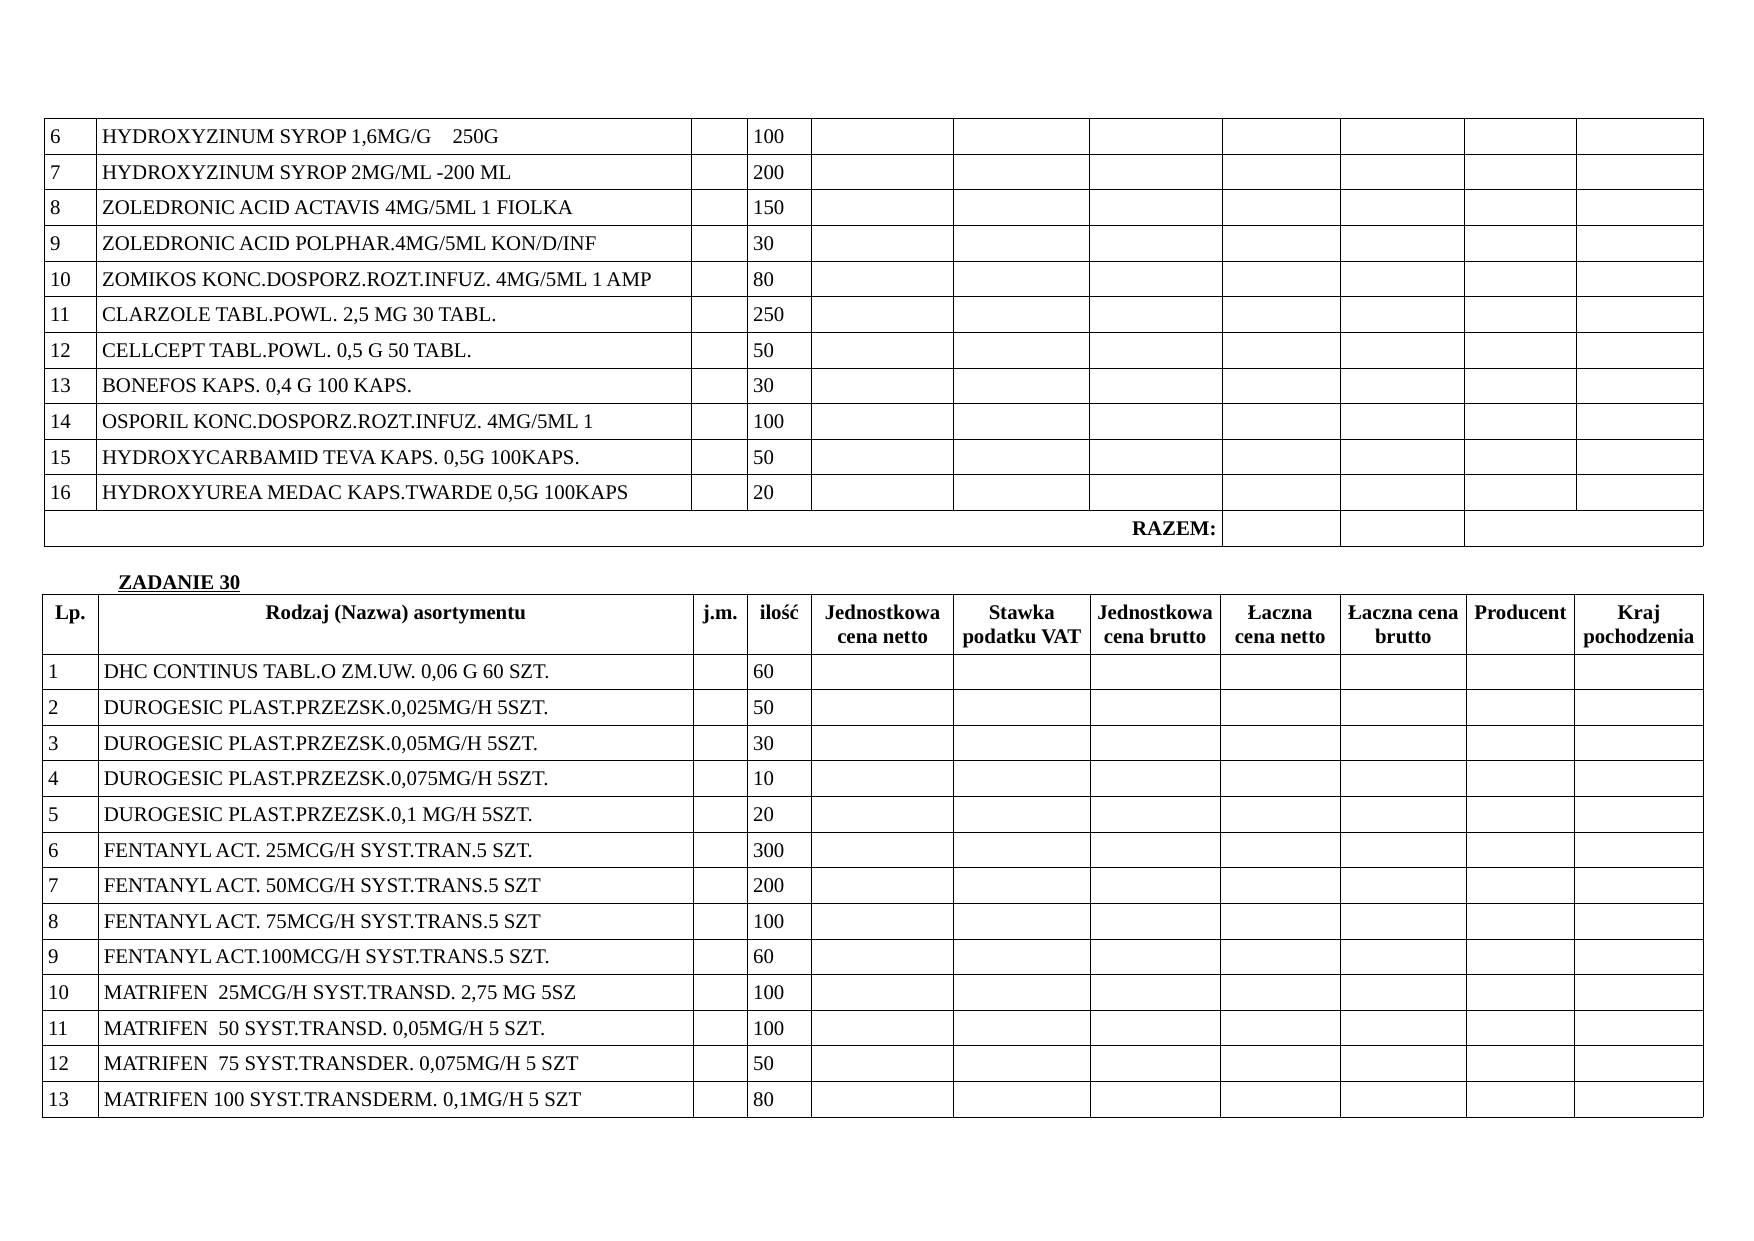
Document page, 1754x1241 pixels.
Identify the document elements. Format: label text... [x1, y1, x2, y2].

table_cell 8 [43, 904, 98, 938]
table_cell 200 [748, 155, 811, 189]
table_cell [1091, 868, 1220, 903]
table_header Jednostkowa cena netto [812, 595, 953, 653]
table_cell [1341, 761, 1466, 796]
table_cell [1577, 226, 1703, 261]
table_cell HYDROXYZINUM SYROP 1,6MG/G 250G [97, 119, 691, 154]
table_cell [1467, 833, 1574, 867]
table_cell [1575, 975, 1703, 1010]
table_cell [1221, 940, 1340, 974]
table_cell [1090, 226, 1222, 261]
table_cell [692, 404, 747, 439]
table_cell 30 [748, 226, 811, 261]
table_cell [1341, 975, 1466, 1010]
table_cell MATRIFEN 50 SYST.TRANSD. 0,05MG/H 5 SZT. [99, 1011, 693, 1045]
table_cell [812, 761, 953, 796]
table_cell 300 [748, 833, 811, 867]
table_cell MATRIFEN 100 SYST.TRANSDERM. 0,1MG/H 5 SZT [99, 1082, 693, 1117]
table_cell [1221, 1011, 1340, 1045]
table_cell [812, 1011, 953, 1045]
table_cell [692, 119, 747, 154]
table_cell [692, 475, 747, 510]
table_cell [1467, 975, 1574, 1010]
table_cell [1223, 511, 1340, 546]
table_cell [1341, 940, 1466, 974]
table_cell [1223, 262, 1340, 296]
table_cell [812, 190, 953, 225]
text ZADANIE 30 [118, 570, 1636, 594]
table_cell [1465, 404, 1576, 439]
table_cell [1090, 333, 1222, 367]
table_header Lp. [43, 595, 98, 653]
table_cell DUROGESIC PLAST.PRZEZSK.0,1 MG/H 5SZT. [99, 797, 693, 832]
table_cell [1467, 1011, 1574, 1045]
table_cell MATRIFEN 25MCG/H SYST.TRANSD. 2,75 MG 5SZ [99, 975, 693, 1010]
table_cell [812, 475, 953, 510]
table_cell [954, 226, 1089, 261]
table_cell [1221, 761, 1340, 796]
table_cell [1341, 226, 1464, 261]
table_cell [954, 1082, 1090, 1117]
table_cell FENTANYL ACT. 50MCG/H SYST.TRANS.5 SZT [99, 868, 693, 903]
table_cell [1577, 475, 1703, 510]
table_cell RAZEM: [45, 511, 1222, 546]
table_cell [812, 119, 953, 154]
table_cell 100 [748, 975, 811, 1010]
table_cell MATRIFEN 75 SYST.TRANSDER. 0,075MG/H 5 SZT [99, 1046, 693, 1081]
table_cell [1221, 797, 1340, 832]
table_cell [692, 297, 747, 332]
table_cell [954, 440, 1089, 474]
table_cell [812, 1082, 953, 1117]
table_cell [812, 655, 953, 689]
table_cell [1341, 904, 1466, 938]
table_cell 50 [748, 690, 811, 725]
table_cell [1341, 797, 1466, 832]
table_cell [694, 904, 747, 938]
table_cell [1465, 297, 1576, 332]
table_cell [954, 333, 1089, 367]
table_cell 20 [748, 475, 811, 510]
table_cell [1575, 904, 1703, 938]
table_cell 11 [45, 297, 96, 332]
table_cell [1465, 333, 1576, 367]
table_cell [812, 690, 953, 725]
table_cell 11 [43, 1011, 98, 1045]
table_cell [1467, 761, 1574, 796]
table_cell [1465, 511, 1703, 546]
table_cell [692, 190, 747, 225]
table_header Stawka podatku VAT [954, 595, 1090, 653]
table_cell [812, 797, 953, 832]
table_cell [692, 226, 747, 261]
table_cell [1465, 262, 1576, 296]
table_cell [1341, 726, 1466, 760]
table_cell [954, 904, 1090, 938]
table_cell [1221, 1082, 1340, 1117]
table_cell [1467, 868, 1574, 903]
table_cell [694, 726, 747, 760]
table_cell [1223, 475, 1340, 510]
table_cell [1577, 155, 1703, 189]
table_cell [1090, 440, 1222, 474]
table_cell DUROGESIC PLAST.PRZEZSK.0,05MG/H 5SZT. [99, 726, 693, 760]
table_header Łaczna cena brutto [1341, 595, 1466, 653]
table_cell [1091, 797, 1220, 832]
table_header Jednostkowa cena brutto [1091, 595, 1220, 653]
table_cell 13 [45, 369, 96, 403]
table_cell DUROGESIC PLAST.PRZEZSK.0,075MG/H 5SZT. [99, 761, 693, 796]
table_cell [954, 690, 1090, 725]
table_cell [1223, 369, 1340, 403]
table_cell [954, 761, 1090, 796]
table_cell [954, 190, 1089, 225]
table_cell [1341, 190, 1464, 225]
table_cell 80 [748, 1082, 811, 1117]
table_cell [692, 440, 747, 474]
table_cell [1467, 904, 1574, 938]
table_cell 1 [43, 655, 98, 689]
table_cell [812, 440, 953, 474]
table_cell [1575, 1011, 1703, 1045]
table_cell [1341, 833, 1466, 867]
table_cell [1341, 868, 1466, 903]
table_cell 250 [748, 297, 811, 332]
table_cell [694, 1046, 747, 1081]
table_cell [1341, 1082, 1466, 1117]
table_cell FENTANYL ACT.100MCG/H SYST.TRANS.5 SZT. [99, 940, 693, 974]
table_cell 30 [748, 726, 811, 760]
table_cell [692, 262, 747, 296]
table_cell [1091, 975, 1220, 1010]
table_cell [1090, 190, 1222, 225]
table_cell [1221, 975, 1340, 1010]
table_cell 30 [748, 369, 811, 403]
table_cell [1221, 690, 1340, 725]
table_cell [1091, 761, 1220, 796]
table_header ilość [748, 595, 811, 653]
table_cell 13 [43, 1082, 98, 1117]
table_cell [1341, 1046, 1466, 1081]
table_cell CELLCEPT TABL.POWL. 0,5 G 50 TABL. [97, 333, 691, 367]
table_cell [1223, 333, 1340, 367]
table_cell 50 [748, 333, 811, 367]
table_cell [1091, 1082, 1220, 1117]
table_cell [694, 940, 747, 974]
table_cell [1577, 333, 1703, 367]
table_cell [1221, 1046, 1340, 1081]
table_cell [812, 975, 953, 1010]
table_cell [1091, 1011, 1220, 1045]
table_cell [1575, 726, 1703, 760]
table_cell [1467, 797, 1574, 832]
table_header Łaczna cena netto [1221, 595, 1340, 653]
table_cell [1223, 297, 1340, 332]
table_cell 10 [748, 761, 811, 796]
table_cell [1221, 868, 1340, 903]
table_cell [812, 1046, 953, 1081]
table_cell [1091, 726, 1220, 760]
table_cell ZOMIKOS KONC.DOSPORZ.ROZT.INFUZ. 4MG/5ML 1 AMP [97, 262, 691, 296]
table_cell 4 [43, 761, 98, 796]
table_cell [1341, 511, 1464, 546]
table_cell FENTANYL ACT. 25MCG/H SYST.TRAN.5 SZT. [99, 833, 693, 867]
table_cell [1577, 262, 1703, 296]
table_cell [1091, 690, 1220, 725]
table_cell [1467, 655, 1574, 689]
table_cell [1221, 655, 1340, 689]
table_cell [1341, 369, 1464, 403]
table_cell 2 [43, 690, 98, 725]
table_cell [1091, 904, 1220, 938]
table_cell 7 [43, 868, 98, 903]
table_cell OSPORIL KONC.DOSPORZ.ROZT.INFUZ. 4MG/5ML 1 [97, 404, 691, 439]
table_header Kraj pochodzenia [1575, 595, 1703, 653]
table_cell [1467, 1082, 1574, 1117]
table_cell [1091, 655, 1220, 689]
table_cell [692, 369, 747, 403]
table_cell 8 [45, 190, 96, 225]
table_cell 14 [45, 404, 96, 439]
table_cell [1223, 226, 1340, 261]
table_cell 100 [748, 1011, 811, 1045]
table_cell [1090, 475, 1222, 510]
table_cell [1091, 940, 1220, 974]
table_cell [954, 975, 1090, 1010]
table_cell [1341, 119, 1464, 154]
table_cell [1575, 868, 1703, 903]
table_cell [1221, 904, 1340, 938]
table_cell [1575, 690, 1703, 725]
table_cell [1221, 726, 1340, 760]
table_cell [1091, 833, 1220, 867]
table_cell [1090, 155, 1222, 189]
table_cell [812, 904, 953, 938]
table_cell [954, 655, 1090, 689]
table_cell [1341, 690, 1466, 725]
table_cell HYDROXYUREA MEDAC KAPS.TWARDE 0,5G 100KAPS [97, 475, 691, 510]
table_cell [1090, 369, 1222, 403]
table_cell [812, 833, 953, 867]
table_cell [694, 868, 747, 903]
table_cell [694, 833, 747, 867]
table_cell 15 [45, 440, 96, 474]
table_cell 10 [45, 262, 96, 296]
table_cell 100 [748, 119, 811, 154]
table_cell 5 [43, 797, 98, 832]
table_cell [1223, 119, 1340, 154]
table_cell [1341, 655, 1466, 689]
table_cell 50 [748, 440, 811, 474]
table_cell DHC CONTINUS TABL.O ZM.UW. 0,06 G 60 SZT. [99, 655, 693, 689]
table_cell [1465, 226, 1576, 261]
table_cell [954, 868, 1090, 903]
table_cell [692, 155, 747, 189]
table_cell [1341, 333, 1464, 367]
table_cell [812, 940, 953, 974]
table_cell 100 [748, 404, 811, 439]
table_cell [954, 940, 1090, 974]
table_cell [812, 297, 953, 332]
table_cell CLARZOLE TABL.POWL. 2,5 MG 30 TABL. [97, 297, 691, 332]
table_cell 200 [748, 868, 811, 903]
table_cell [954, 297, 1089, 332]
table_cell [1090, 119, 1222, 154]
table_cell [812, 226, 953, 261]
table_cell 3 [43, 726, 98, 760]
table_cell 12 [43, 1046, 98, 1081]
table_cell [954, 404, 1089, 439]
table_cell [1467, 1046, 1574, 1081]
table_cell [1577, 119, 1703, 154]
table_cell 10 [43, 975, 98, 1010]
table_cell [1465, 119, 1576, 154]
table_cell BONEFOS KAPS. 0,4 G 100 KAPS. [97, 369, 691, 403]
table_cell [1467, 726, 1574, 760]
table_cell [1575, 1082, 1703, 1117]
table_cell [1575, 833, 1703, 867]
table_cell [1467, 690, 1574, 725]
table_cell [1575, 1046, 1703, 1081]
table_cell [812, 369, 953, 403]
table_cell [694, 797, 747, 832]
table_cell [1577, 297, 1703, 332]
table_cell [1465, 369, 1576, 403]
table_cell 9 [45, 226, 96, 261]
table_cell [1223, 190, 1340, 225]
table_cell [954, 726, 1090, 760]
table_cell [692, 333, 747, 367]
table_cell [1221, 833, 1340, 867]
table_cell [954, 369, 1089, 403]
table_cell [1223, 155, 1340, 189]
table_cell [1575, 655, 1703, 689]
table_cell [1091, 1046, 1220, 1081]
table_cell [1341, 1011, 1466, 1045]
table_cell [812, 404, 953, 439]
table_header Rodzaj (Nazwa) asortymentu [99, 595, 693, 653]
table_cell [1090, 404, 1222, 439]
table_cell [812, 726, 953, 760]
table_cell HYDROXYZINUM SYROP 2MG/ML -200 ML [97, 155, 691, 189]
table_cell [954, 119, 1089, 154]
table_header Producent [1467, 595, 1574, 653]
table_cell [1577, 190, 1703, 225]
table_cell [1341, 440, 1464, 474]
table_cell [954, 475, 1089, 510]
table_cell 100 [748, 904, 811, 938]
table_cell 150 [748, 190, 811, 225]
table_cell [1090, 262, 1222, 296]
table_cell [1467, 940, 1574, 974]
table_cell HYDROXYCARBAMID TEVA KAPS. 0,5G 100KAPS. [97, 440, 691, 474]
table_cell [1575, 797, 1703, 832]
table_cell 60 [748, 940, 811, 974]
table_cell [1465, 440, 1576, 474]
table_cell ZOLEDRONIC ACID ACTAVIS 4MG/5ML 1 FIOLKA [97, 190, 691, 225]
table_cell [1341, 404, 1464, 439]
table_cell [812, 262, 953, 296]
table_header j.m. [694, 595, 747, 653]
table_cell DUROGESIC PLAST.PRZEZSK.0,025MG/H 5SZT. [99, 690, 693, 725]
table_cell [954, 797, 1090, 832]
table_cell ZOLEDRONIC ACID POLPHAR.4MG/5ML KON/D/INF [97, 226, 691, 261]
table_cell [954, 833, 1090, 867]
table_cell [694, 761, 747, 796]
table_cell 50 [748, 1046, 811, 1081]
table_cell [954, 1046, 1090, 1081]
table_cell [694, 655, 747, 689]
table_cell [954, 262, 1089, 296]
table_cell 16 [45, 475, 96, 510]
table_cell [1090, 297, 1222, 332]
table_cell [1577, 404, 1703, 439]
table_cell [1465, 155, 1576, 189]
table_cell FENTANYL ACT. 75MCG/H SYST.TRANS.5 SZT [99, 904, 693, 938]
table_cell [954, 155, 1089, 189]
table_cell [1465, 475, 1576, 510]
table_cell [694, 1011, 747, 1045]
table_cell [1575, 761, 1703, 796]
table_cell [1223, 404, 1340, 439]
table_cell [1577, 440, 1703, 474]
table_cell 20 [748, 797, 811, 832]
table_cell 9 [43, 940, 98, 974]
table_cell 80 [748, 262, 811, 296]
table_cell 6 [43, 833, 98, 867]
table_cell 6 [45, 119, 96, 154]
table_cell [694, 1082, 747, 1117]
table_cell [1465, 190, 1576, 225]
table_cell 7 [45, 155, 96, 189]
table_cell 12 [45, 333, 96, 367]
table_cell [694, 690, 747, 725]
table_cell [1341, 475, 1464, 510]
table_cell [1577, 369, 1703, 403]
table_cell [1223, 440, 1340, 474]
table_cell 60 [748, 655, 811, 689]
table_cell [812, 868, 953, 903]
table_cell [1341, 297, 1464, 332]
table_cell [1341, 155, 1464, 189]
table_cell [694, 975, 747, 1010]
table_cell [812, 333, 953, 367]
table_cell [812, 155, 953, 189]
table_cell [1341, 262, 1464, 296]
table_cell [954, 1011, 1090, 1045]
table_cell [1575, 940, 1703, 974]
